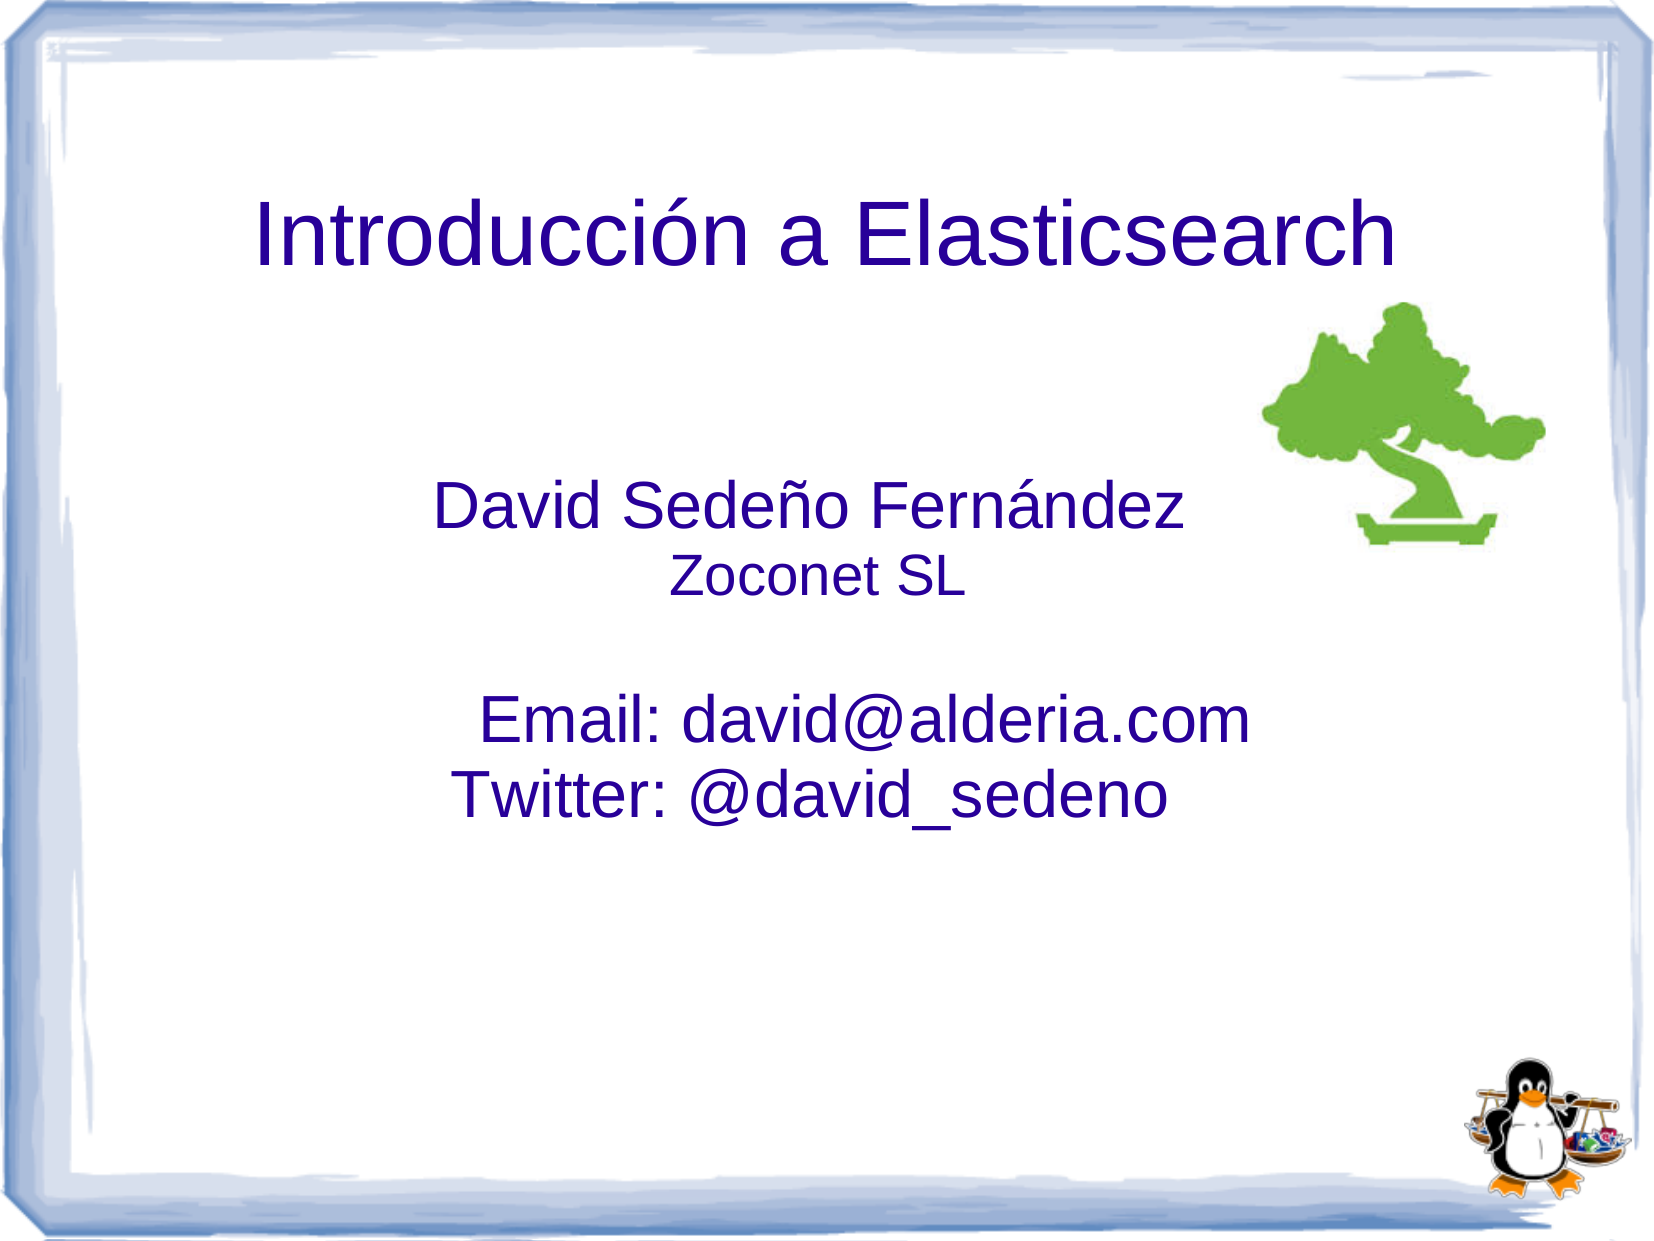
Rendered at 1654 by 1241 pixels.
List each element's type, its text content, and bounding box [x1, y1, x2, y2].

picture [0, 0, 1654, 1241]
subtitle David Sedeño Fernández Zoconet SL Email: david@alderia.com Twitter: @david_sedeno [82, 290, 1538, 1010]
title Introducción a Elasticsearch [82, 129, 1571, 290]
